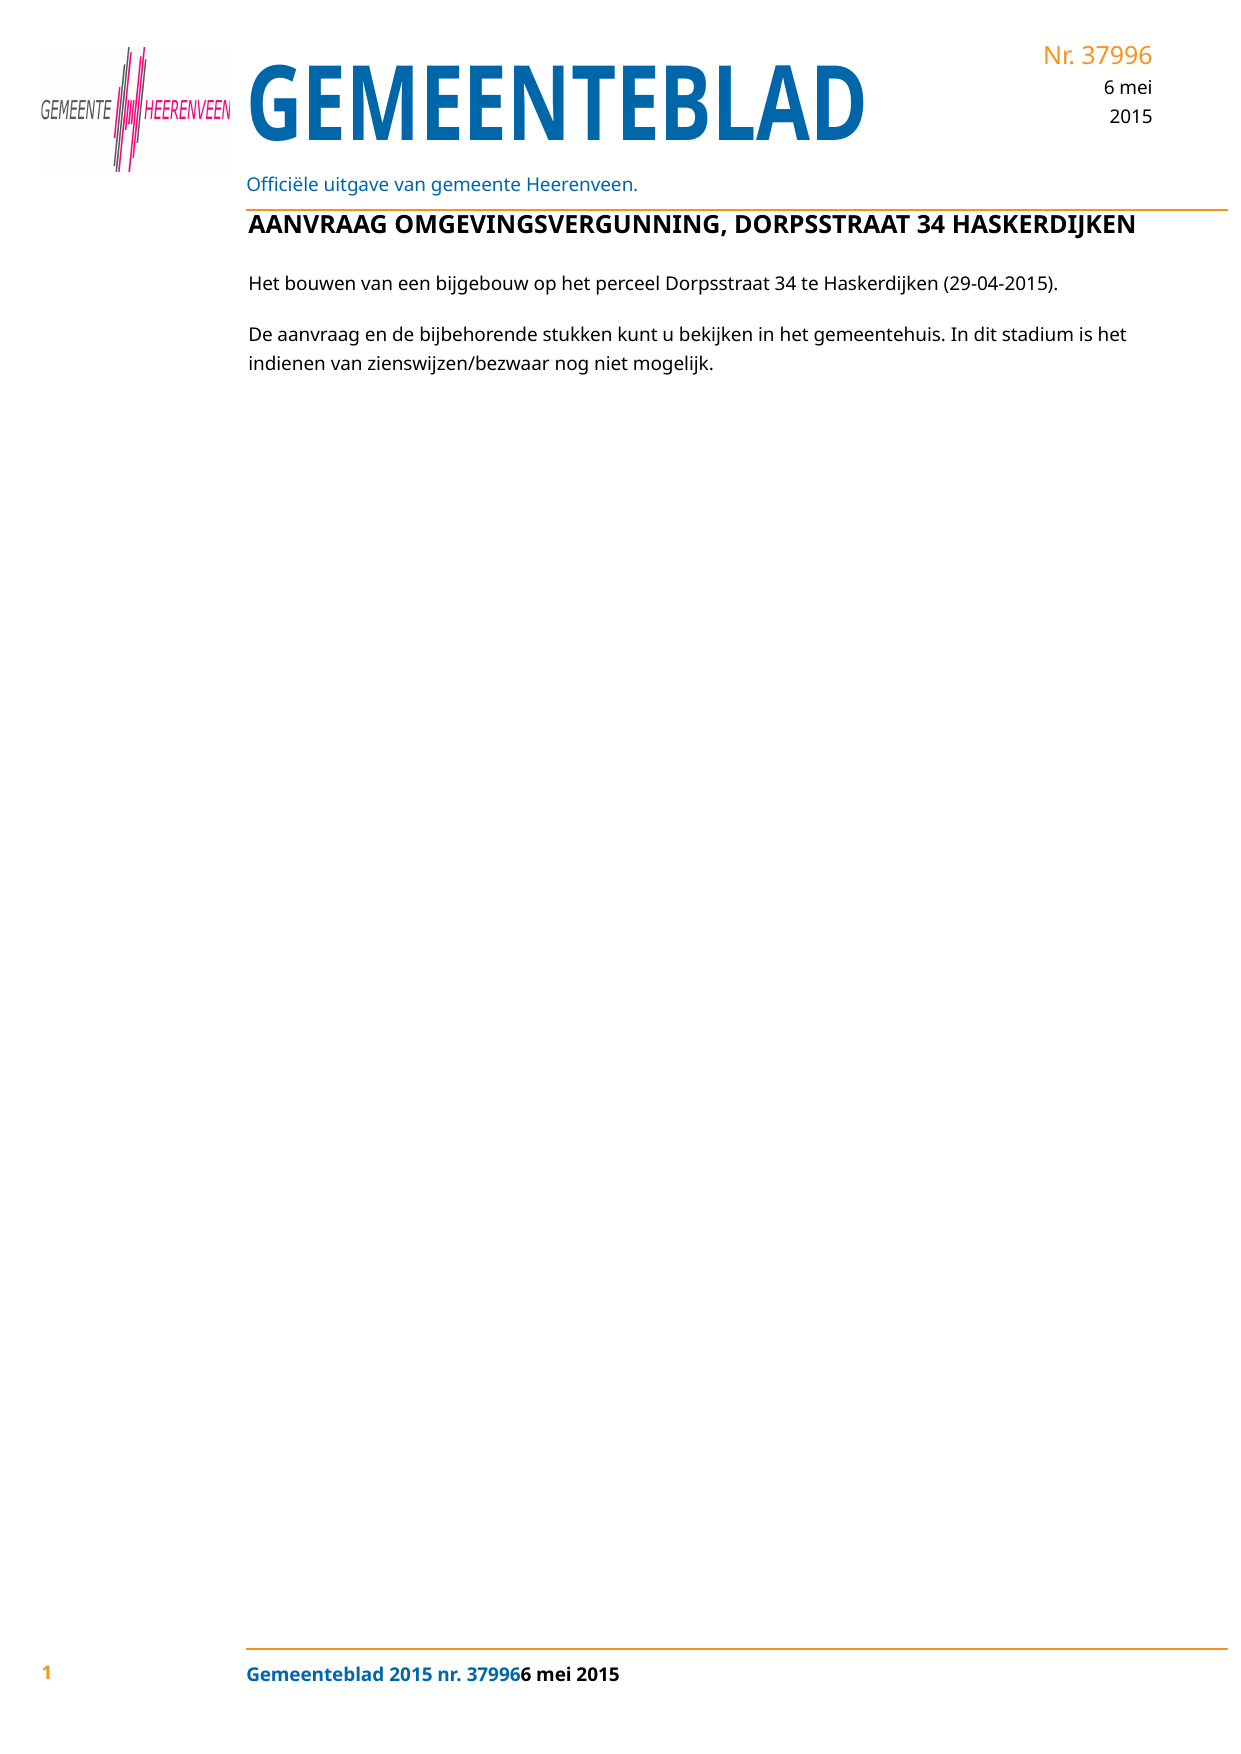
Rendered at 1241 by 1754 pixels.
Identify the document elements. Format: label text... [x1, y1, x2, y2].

text Het bouwen van een bijgebouw op het perceel Dorpsstraat 34 te Haskerdijken (29-04-2015). [248, 270, 1152, 296]
text De aanvraag en de bijbehorende stukken kunt u bekijken in het gemeentehuis. In dit stadium is het indienen van zienswijzen/bezwaar nog niet mogelijk. [248, 321, 1152, 376]
text AANVRAAG OMGEVINGSVERGUNNING, DORPSSTRAAT 34 HASKERDIJKEN [248, 211, 1152, 241]
picture [41, 47, 231, 172]
